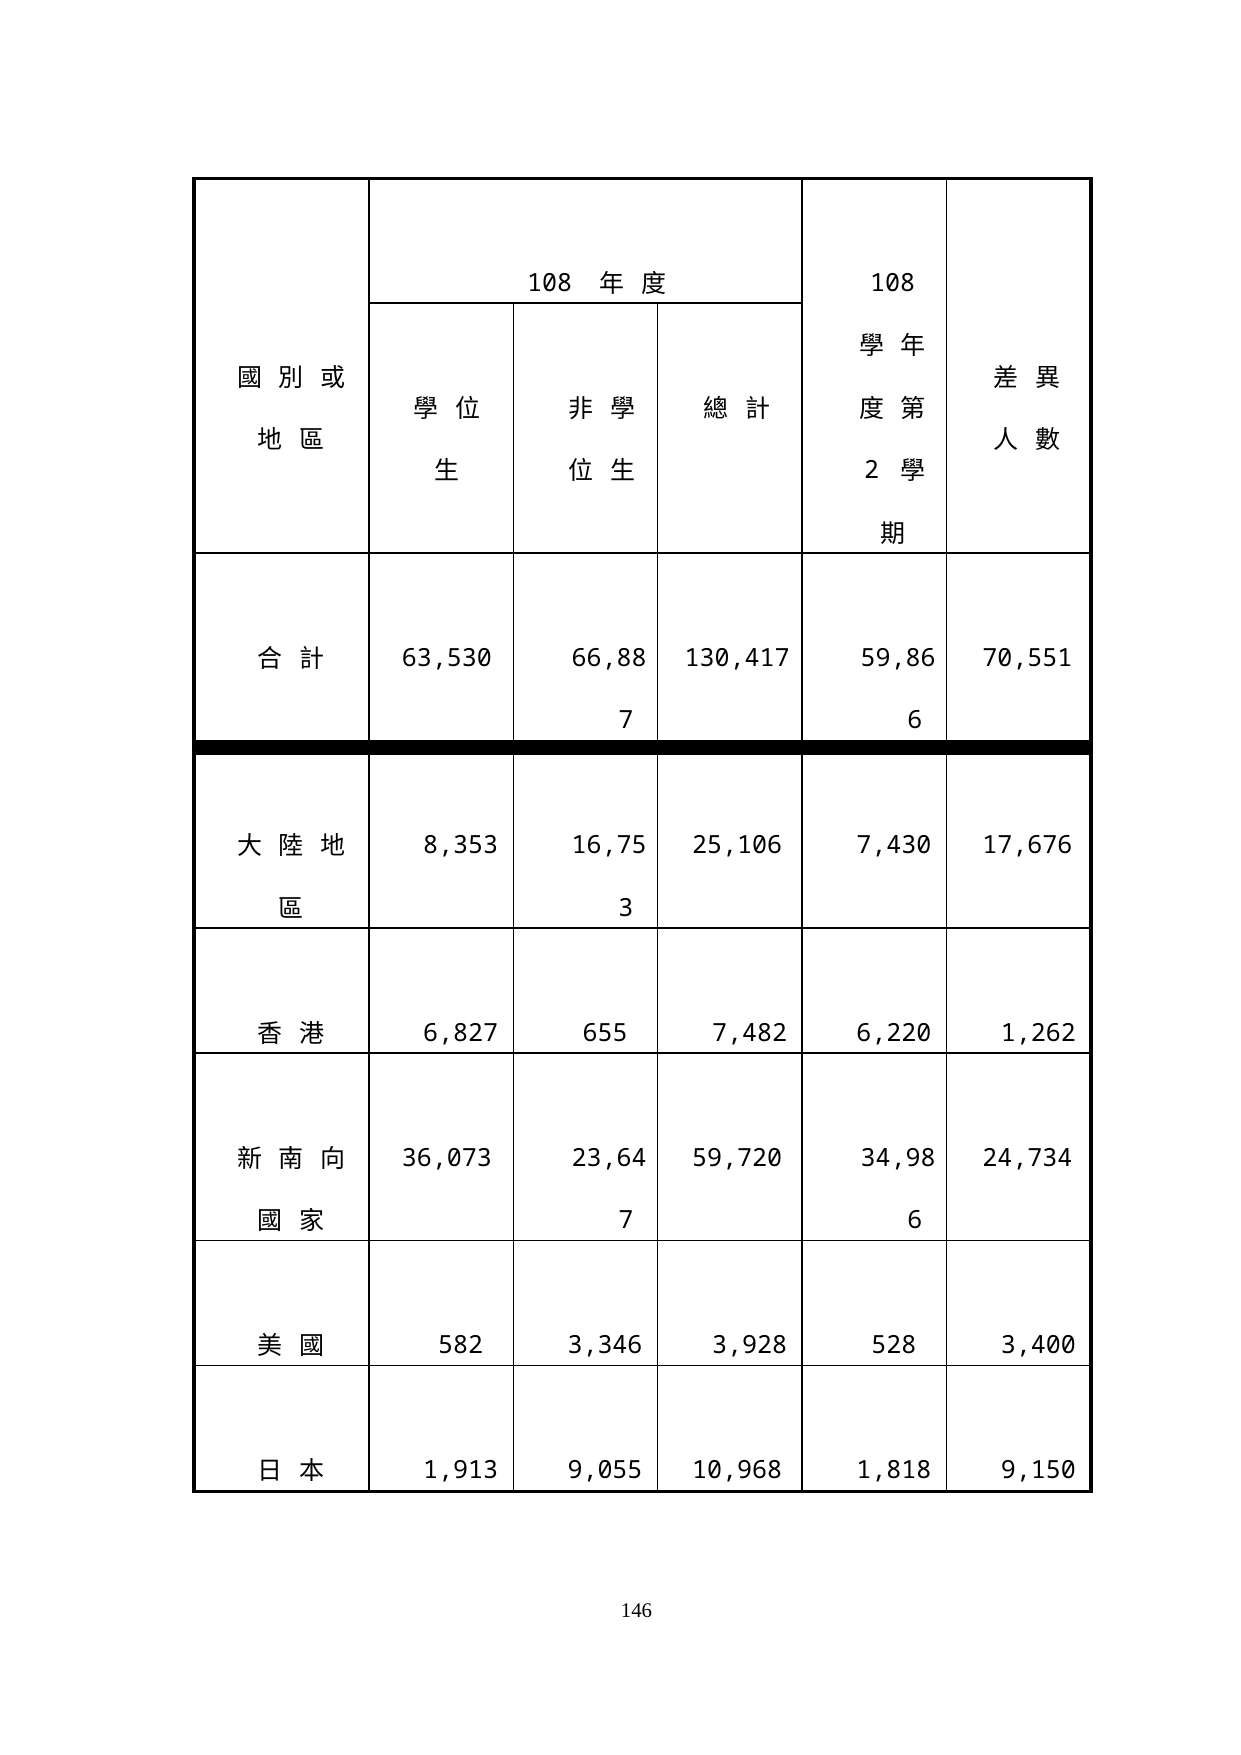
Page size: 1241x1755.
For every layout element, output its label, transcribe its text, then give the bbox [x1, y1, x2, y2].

table_cell 日本 [196, 1366, 368, 1490]
table_cell 34,986 [803, 1054, 946, 1240]
table_cell 1,818 [803, 1366, 946, 1490]
table_cell 9,150 [947, 1366, 1089, 1490]
table_cell 36,073 [370, 1054, 513, 1240]
table_header 差異人數 [947, 180, 1089, 552]
table_cell 3,346 [514, 1241, 657, 1365]
table_cell 美國 [196, 1241, 368, 1365]
table_cell 16,753 [514, 755, 657, 927]
table_cell 130,417 [658, 554, 801, 740]
table_cell 17,676 [947, 755, 1089, 927]
table_cell 582 [370, 1241, 513, 1365]
table_cell 1,913 [370, 1366, 513, 1490]
table_cell 24,734 [947, 1054, 1089, 1240]
table_cell 香港 [196, 929, 368, 1052]
table_cell 59,720 [658, 1054, 801, 1240]
table_cell 學位生 [370, 304, 513, 552]
table_cell 9,055 [514, 1366, 657, 1490]
table_cell 10,968 [658, 1366, 801, 1490]
table_cell 1,262 [947, 929, 1089, 1052]
table_cell 6,827 [370, 929, 513, 1052]
table_cell 大陸地區 [196, 755, 368, 927]
table_header 108學年度第2學期 [803, 180, 946, 552]
table_cell 25,106 [658, 755, 801, 927]
table_cell 3,400 [947, 1241, 1089, 1365]
table_cell 66,887 [514, 554, 657, 740]
table_cell 3,928 [658, 1241, 801, 1365]
table_cell 59,866 [803, 554, 946, 740]
table_cell 7,482 [658, 929, 801, 1052]
table_cell 6,220 [803, 929, 946, 1052]
table_header 國別或地區 [196, 180, 368, 552]
table_header 108年度 [370, 180, 801, 302]
table_cell 新南向國家 [196, 1054, 368, 1240]
table_cell 7,430 [803, 755, 946, 927]
table_cell 63,530 [370, 554, 513, 740]
table_cell 合計 [196, 554, 368, 740]
table_cell 23,647 [514, 1054, 657, 1240]
table_cell 70,551 [947, 554, 1089, 740]
table_cell 655 [514, 929, 657, 1052]
table_cell 總計 [658, 304, 801, 552]
table_cell 8,353 [370, 755, 513, 927]
table_cell 非學位生 [514, 304, 657, 552]
table_cell 528 [803, 1241, 946, 1365]
